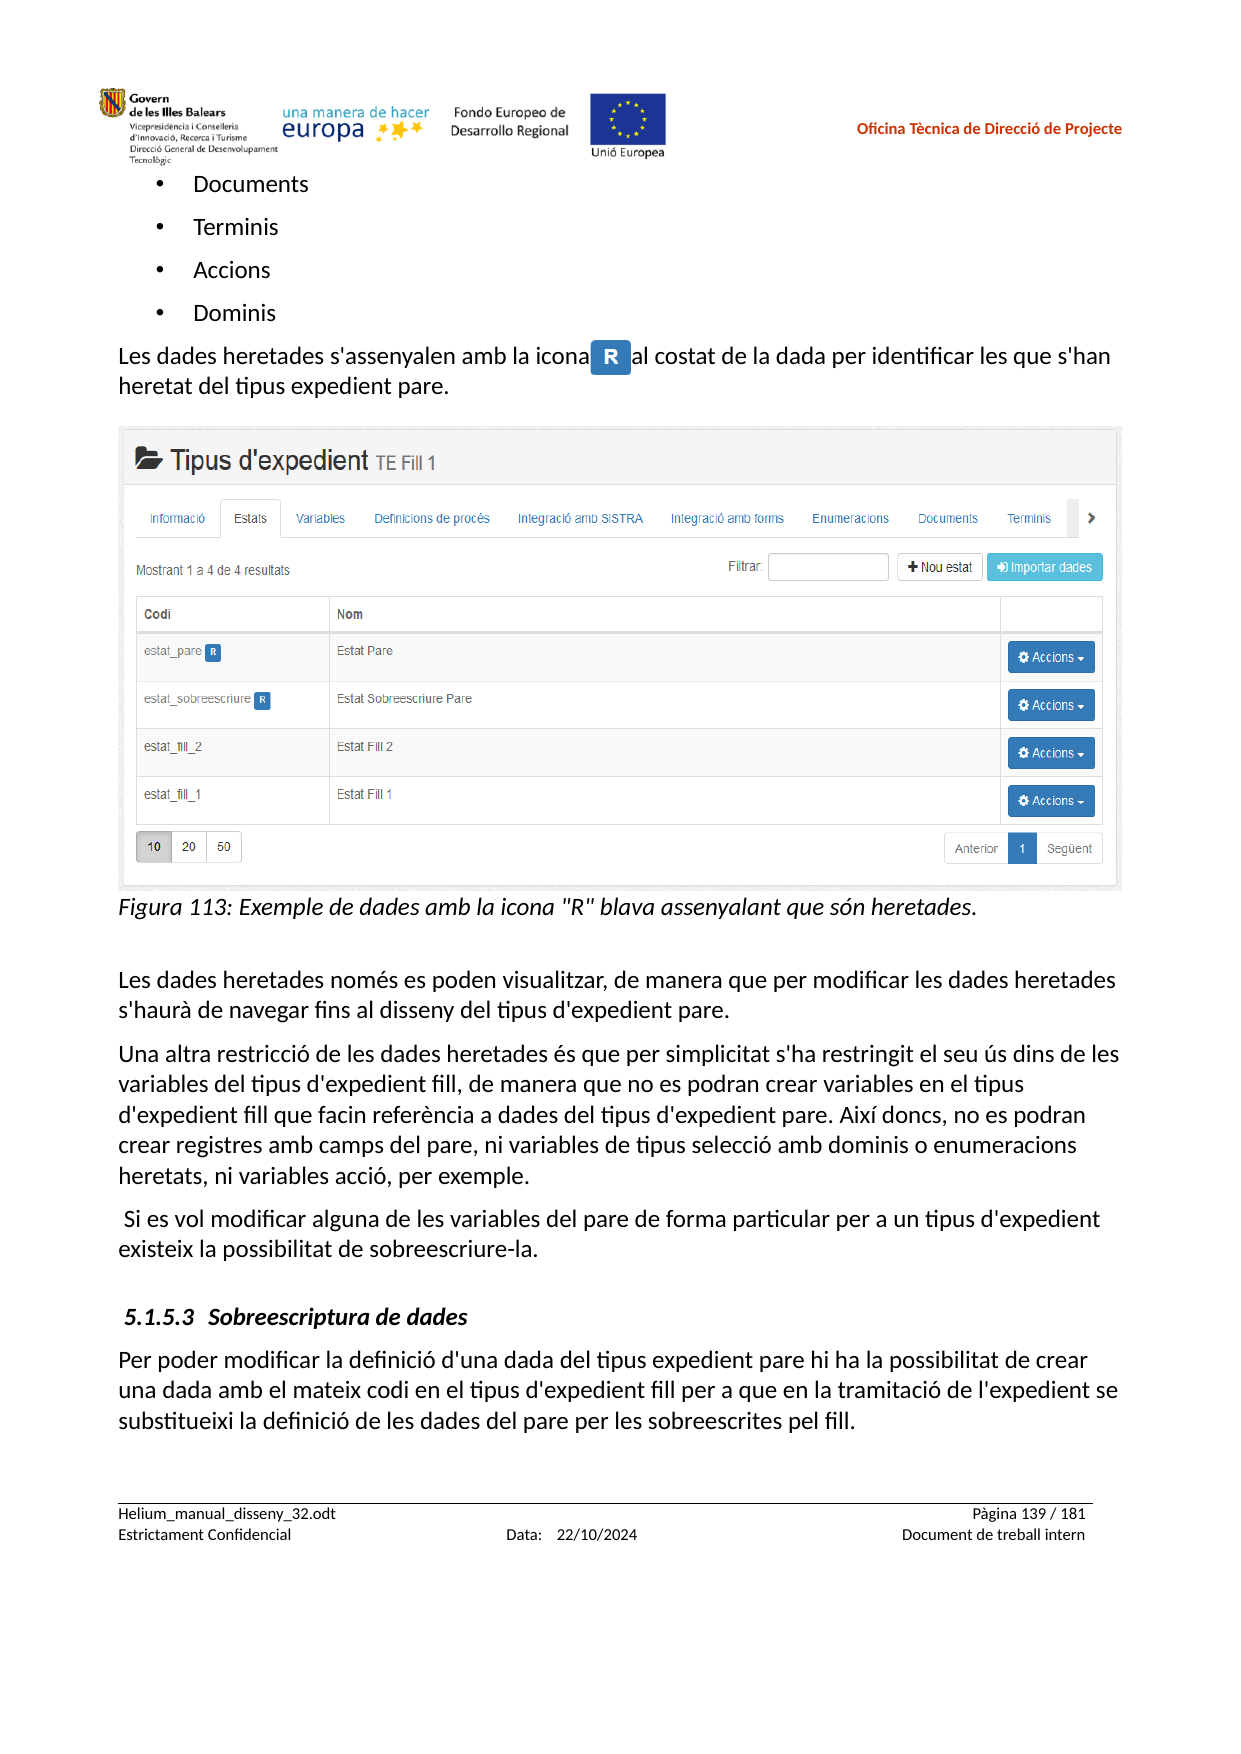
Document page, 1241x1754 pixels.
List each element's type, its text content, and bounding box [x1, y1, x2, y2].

text Les dades heretades només es poden visualitzar, de manera que per modificar les dades heretades s'haurà de navegar fins al disseny del tipus d'expedient pare. [118, 964, 1122, 1025]
text Figura 113: Exemple de dades amb la icona "R" blava assenyalant que són heretades. [118, 891, 1122, 921]
list Documents [156, 168, 1122, 198]
text Si es vol modificar alguna de les variables del pare de forma particular per a un tipus d'expedient existeix la possibilitat de sobreescriure-la. [118, 1203, 1122, 1264]
text Per poder modificar la definició d'una dada del tipus expedient pare hi ha la possibilitat de crear una dada amb el mateix codi en el tipus d'expedient fill per a que en la tramitació de l'expedient se substitueixi la definició de les dades del pare per les sobreescrites pel fill. [118, 1344, 1122, 1436]
picture [99, 87, 668, 166]
list Terminis [156, 211, 1122, 241]
text Una altra restricció de les dades heretades és que per simplicitat s'ha restringit el seu ús dins de les variables del tipus d'expedient fill, de manera que no es podran crear variables en el tipus d'expedient fill que facin referència a dades del tipus d'expedient pare. Així doncs, no es podran crear registres amb camps del pare, ni variables de tipus selecció amb dominis o enumeracions heretats, ni variables acció, per exemple. [118, 1038, 1122, 1190]
list Dominis [156, 297, 1122, 327]
list Accions [156, 254, 1122, 284]
subtitle Sobreescriptura de dades [118, 1301, 1122, 1332]
text Les dades heretades s'assenyalen amb la icona al costat de la dada per identificar les que s'han heretat del tipus expedient pare. [118, 340, 1122, 401]
picture [590, 340, 631, 375]
